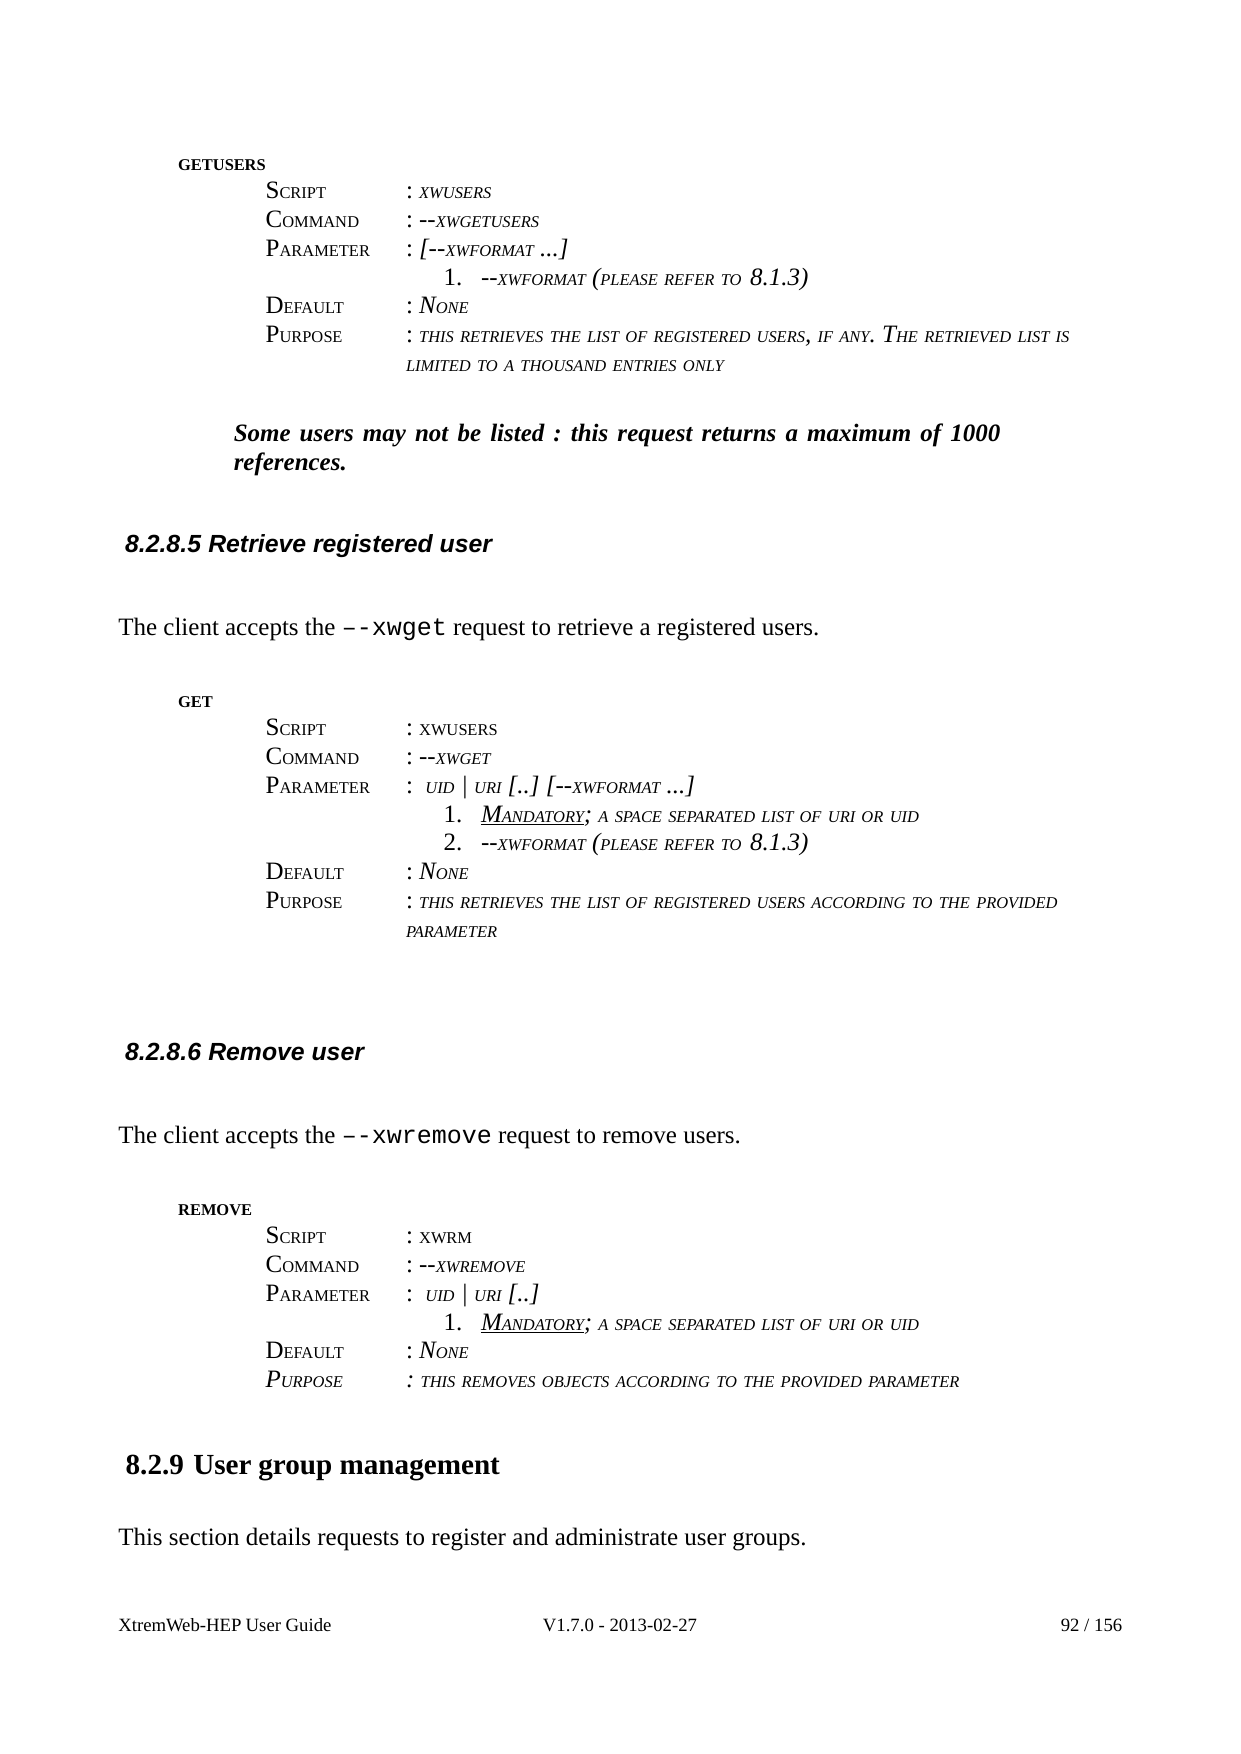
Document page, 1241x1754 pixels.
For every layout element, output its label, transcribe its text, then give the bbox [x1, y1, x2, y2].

text remove [178, 1192, 1122, 1221]
text Default : None [265, 856, 1122, 885]
list --xwformat (please refer to 8.1.3) [443, 827, 1122, 856]
text This section details requests to register and administrate user groups. [118, 1522, 1122, 1550]
text Some users may not be listed : this request returns a maximum of 1000 references. [233, 418, 1004, 476]
text Command : --xwgetusers [265, 204, 1122, 233]
text Command : --xwremove [265, 1249, 1122, 1278]
text Parameter : [--xwformat ...] [265, 233, 1122, 262]
text Command : --xwget [265, 741, 1122, 770]
subtitle Remove user [118, 1037, 1122, 1066]
text Default : None [265, 291, 1122, 319]
text The client accepts the –-xwremove request to remove users. [118, 1120, 1122, 1151]
text Parameter : uid | uri [..] [--xwformat ...] [265, 770, 1122, 799]
text Purpose : this removes objects according to the provided parameter [265, 1364, 1122, 1393]
text getusers [178, 147, 1122, 176]
subtitle Retrieve registered user [118, 529, 1122, 558]
text The client accepts the –-xwget request to retrieve a registered users. [118, 612, 1122, 642]
text Purpose : this retrieves the list of registered users, if any. The retrieved list is limited to a thousand entries only [265, 319, 1122, 377]
list Mandatory; a space separated list of uri or uid [443, 799, 1122, 827]
subtitle User group management [118, 1447, 1122, 1480]
text Script : xwusers [265, 712, 1122, 741]
list Mandatory; a space separated list of uri or uid [443, 1307, 1122, 1336]
text Script : xwusers [265, 176, 1122, 204]
text Script : xwrm [265, 1221, 1122, 1249]
text get [178, 684, 1122, 712]
text Purpose : this retrieves the list of registered users according to the provided parameter [265, 885, 1122, 942]
text Default : None [265, 1336, 1122, 1364]
list --xwformat (please refer to 8.1.3) [443, 262, 1122, 291]
text Parameter : uid | uri [..] [265, 1278, 1122, 1307]
